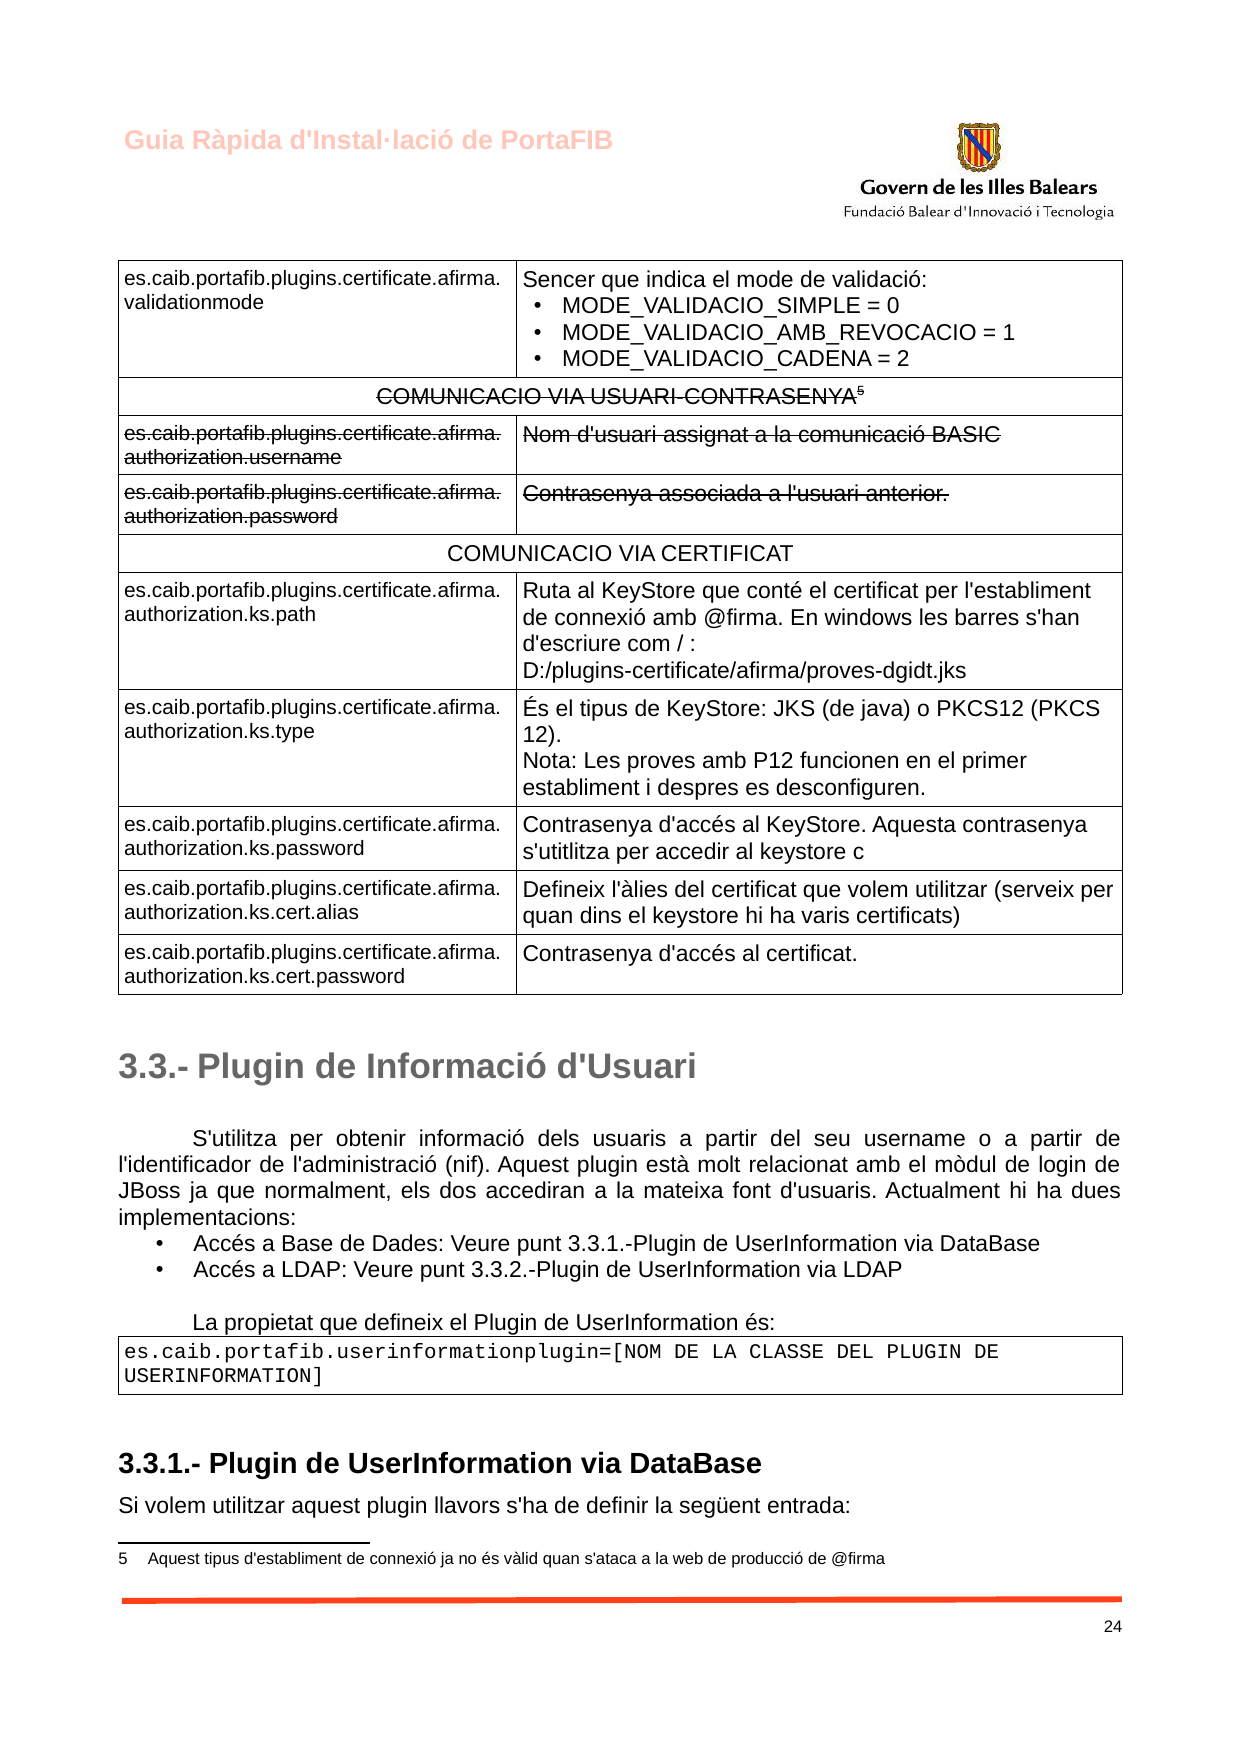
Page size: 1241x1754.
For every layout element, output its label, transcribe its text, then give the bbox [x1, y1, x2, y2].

table_cell Nom d'usuari assignat a la comunicació BASIC [517, 416, 1122, 474]
list Accés a LDAP: Veure punt 3.3.2.-Plugin de UserInformation via LDAP [156, 1256, 1122, 1283]
table_cell es.caib.portafib.plugins.certificate.afirma.validationmode [119, 261, 516, 377]
table_cell es.caib.portafib.plugins.certificate.afirma.authorization.ks.cert.alias [119, 871, 516, 934]
table_cell COMUNICACIO VIA USUARI-CONTRASENYA [119, 378, 1122, 415]
table_cell Defineix l'àlies del certificat que volem utilitzar (serveix per quan dins el keystore hi ha varis certificats) [517, 871, 1122, 934]
text S'utilitza per obtenir informació dels usuaris a partir del seu username o a partir de l'identificador de l'administració (nif). Aquest plugin està molt relacionat amb el mòdul de login de JBoss ja que normalment, els dos accediran a la mateixa font d'usuaris. Actualment hi ha dues implementacions: [118, 1125, 1122, 1230]
subtitle Plugin de Informació d'Usuari [118, 1045, 1122, 1086]
table_cell es.caib.portafib.plugins.certificate.afirma.authorization.ks.path [119, 573, 516, 689]
table_cell COMUNICACIO VIA CERTIFICAT [119, 535, 1122, 572]
text Si volem utilitzar aquest plugin llavors s'ha de definir la següent entrada: [118, 1492, 1122, 1518]
list Accés a Base de Dades: Veure punt 3.3.1.-Plugin de UserInformation via DataBase [156, 1230, 1122, 1256]
table_cell es.caib.portafib.plugins.certificate.afirma.authorization.ks.type [119, 690, 516, 806]
table_cell Contrasenya d'accés al KeyStore. Aquesta contrasenya s'utitlitza per accedir al keystore c [517, 807, 1122, 870]
table_cell es.caib.portafib.plugins.certificate.afirma.authorization.ks.cert.password [119, 935, 516, 994]
picture [840, 123, 1117, 220]
table_cell És el tipus de KeyStore: JKS (de java) o PKCS12 (PKCS 12). Nota: Les proves amb P12 funcionen en el primer establiment i despres es desconfiguren. [517, 690, 1122, 806]
table_cell Contrasenya d'accés al certificat. [517, 935, 1122, 994]
table_cell es.caib.portafib.plugins.certificate.afirma.authorization.username [119, 416, 516, 474]
table_cell es.caib.portafib.plugins.certificate.afirma.authorization.ks.password [119, 807, 516, 870]
table_header es.caib.portafib.userinformationplugin=[NOM DE LA CLASSE DEL PLUGIN DE USERINFORMATION] [119, 1337, 1122, 1394]
table_cell Ruta al KeyStore que conté el certificat per l'establiment de connexió amb @firma. En windows les barres s'han d'escriure com / : D:/plugins-certificate/afirma/proves-dgidt.jks [517, 573, 1122, 689]
table_cell Contrasenya associada a l'usuari anterior. [517, 475, 1122, 534]
text La propietat que defineix el Plugin de UserInformation és: [118, 1309, 1122, 1336]
subtitle Plugin de UserInformation via DataBase [118, 1446, 1122, 1479]
table_cell Sencer que indica el mode de validació: MODE_VALIDACIO_SIMPLE = 0 MODE_VALIDACIO_AMB_REVOCACIO = 1 MODE_VALIDACIO_CADENA = 2 [517, 261, 1122, 377]
table_cell es.caib.portafib.plugins.certificate.afirma.authorization.password [119, 475, 516, 534]
